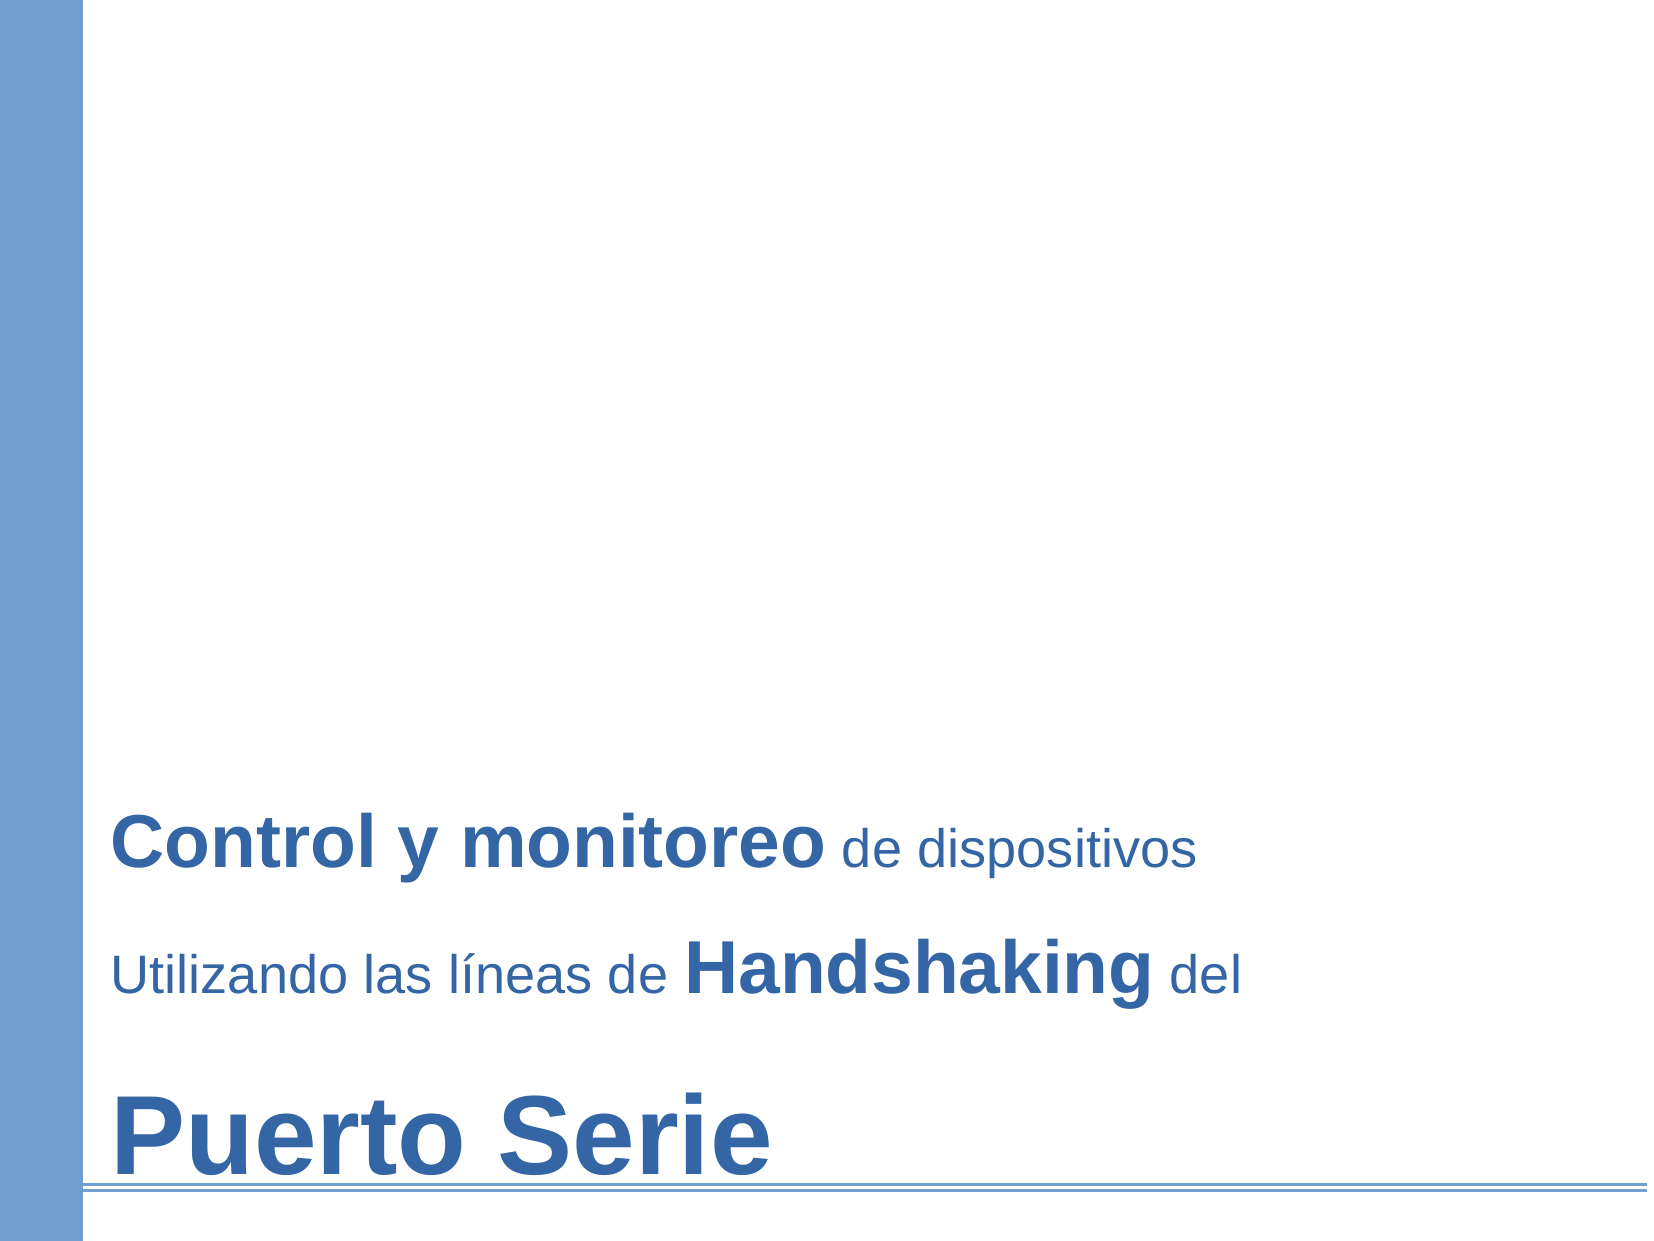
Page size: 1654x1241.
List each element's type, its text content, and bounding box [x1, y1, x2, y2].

text_box Control y monitoreo de dispositivos Utilizando las líneas de Handshaking del Puerto Serie [95, 750, 1258, 1165]
